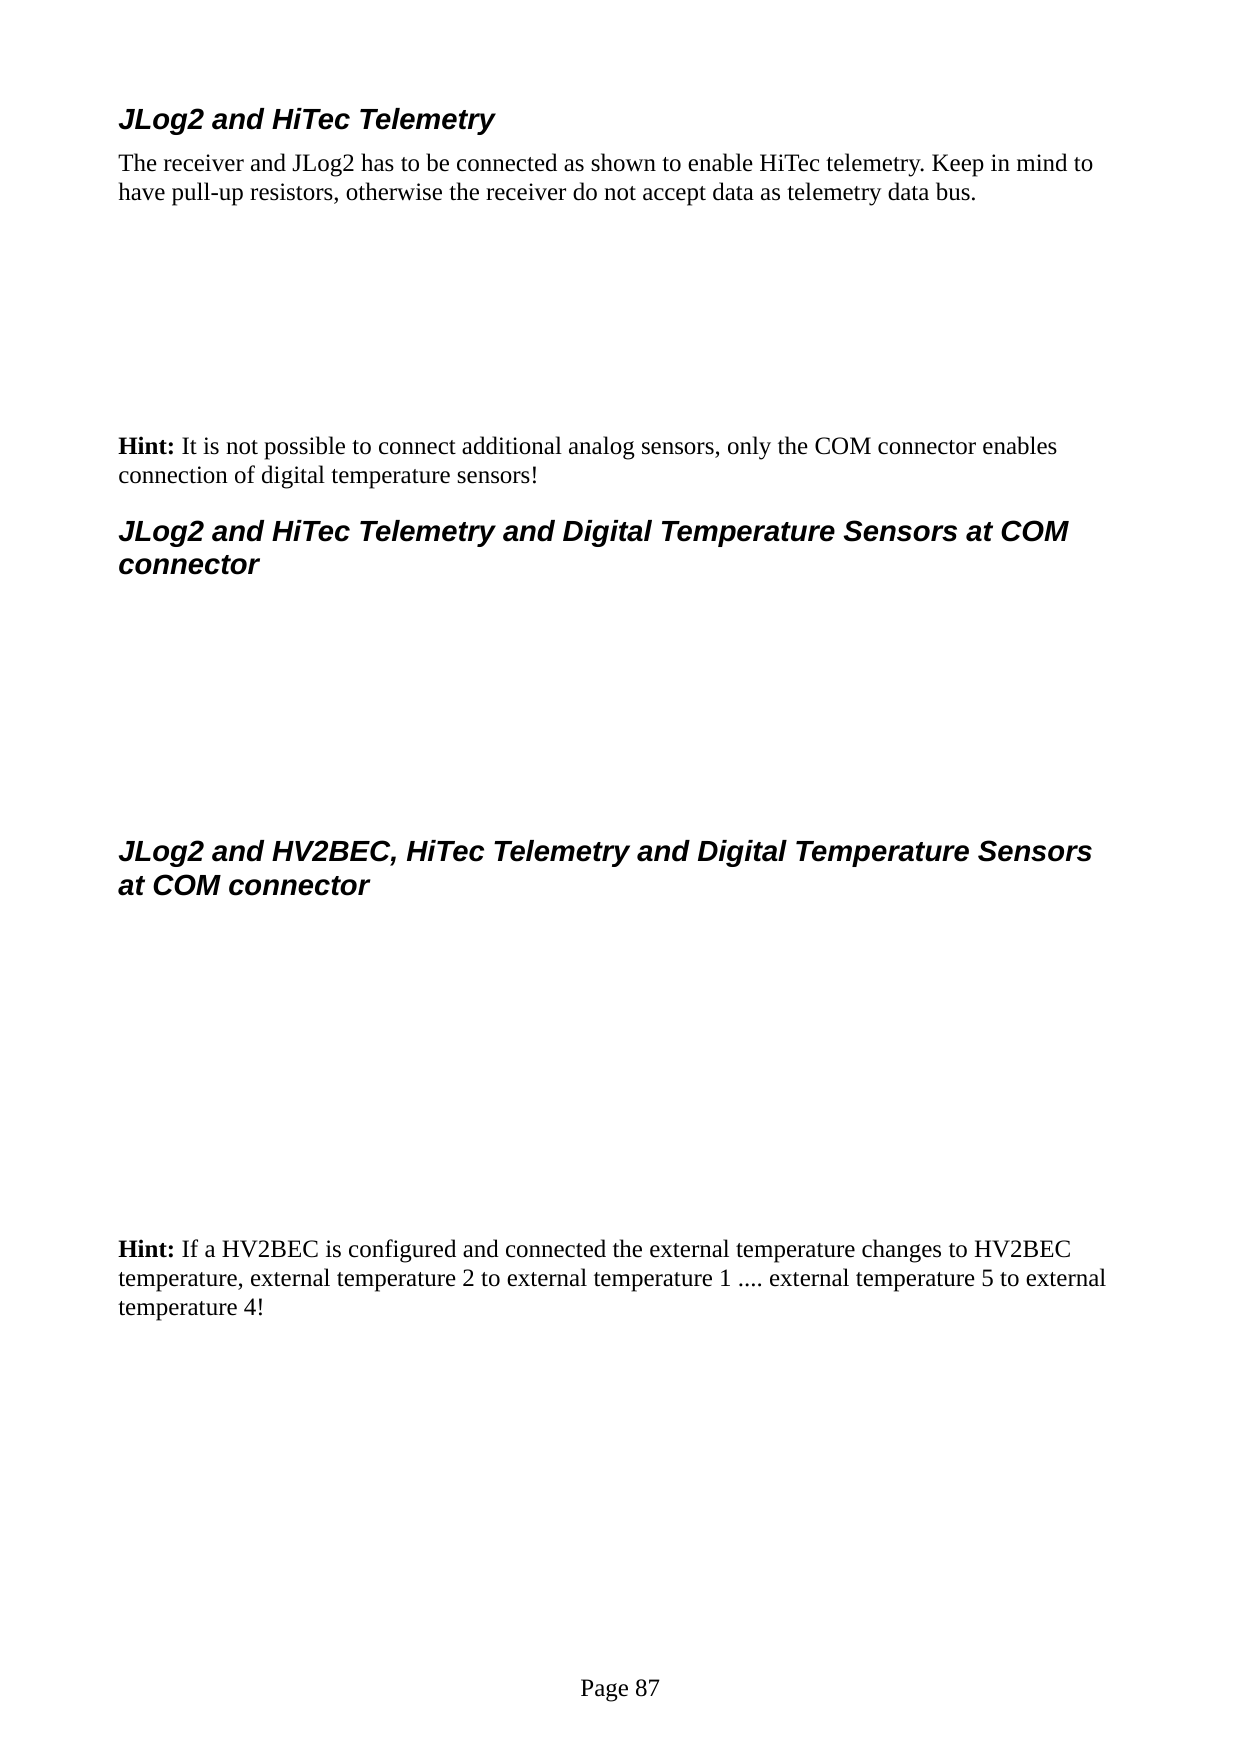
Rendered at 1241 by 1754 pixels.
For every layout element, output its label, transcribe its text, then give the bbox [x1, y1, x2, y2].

subtitle JLog2 and HiTec Telemetry and Digital Temperature Sensors at COM connector [118, 514, 1122, 581]
subtitle JLog2 and HiTec Telemetry [118, 102, 1122, 136]
text Hint: It is not possible to connect additional analog sensors, only the COM connector enables connection of digital temperature sensors! [118, 431, 1122, 489]
text Hint: If a HV2BEC is configured and connected the external temperature changes to HV2BEC temperature, external temperature 2 to external temperature 1 .... external temperature 5 to external temperature 4! [118, 1234, 1122, 1320]
text The receiver and JLog2 has to be connected as shown to enable HiTec telemetry. Keep in mind to have pull-up resistors, otherwise the receiver do not accept data as telemetry data bus. [118, 148, 1122, 206]
subtitle JLog2 and HV2BEC, HiTec Telemetry and Digital Temperature Sensors at COM connector [118, 834, 1122, 901]
